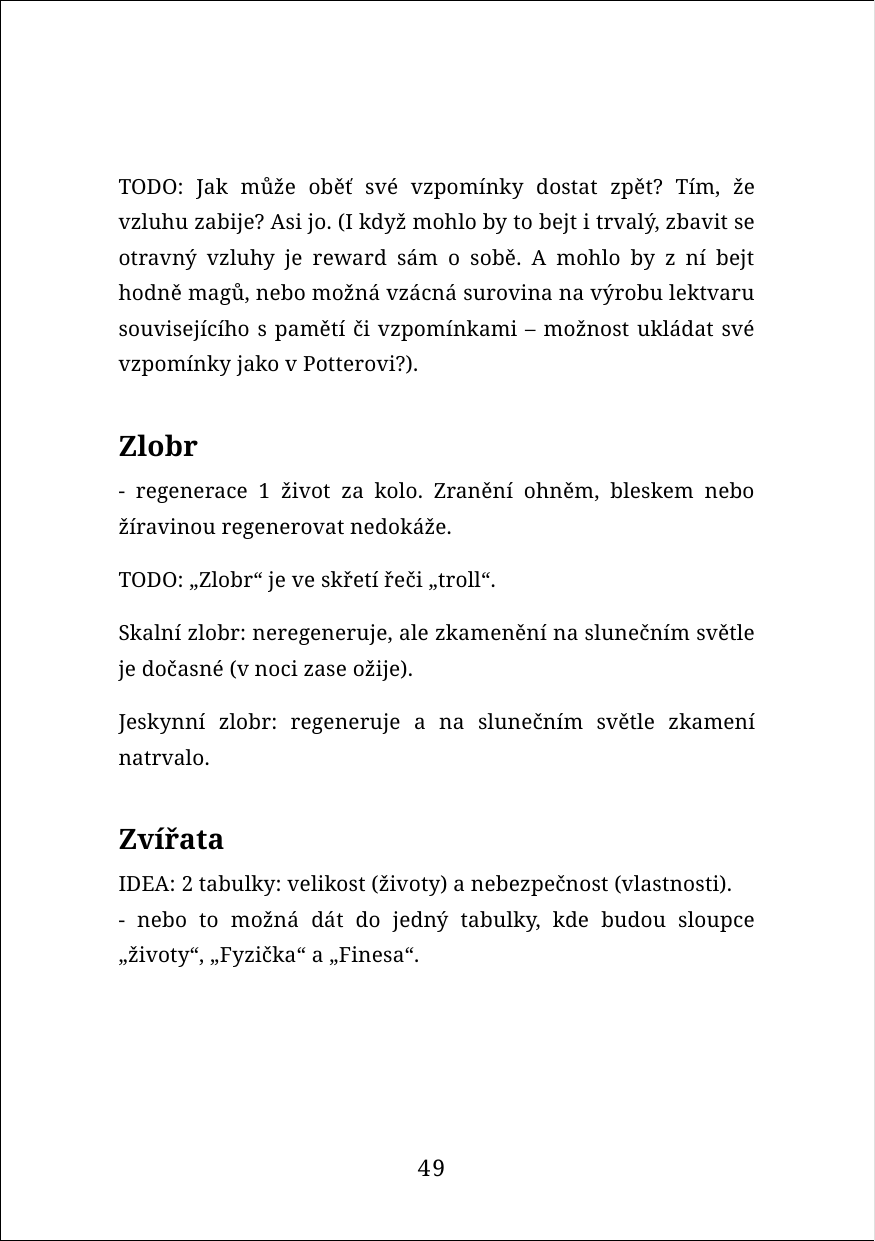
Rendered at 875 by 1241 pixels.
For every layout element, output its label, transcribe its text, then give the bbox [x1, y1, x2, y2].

text - regenerace 1 život za kolo. Zranění ohněm, bleskem nebo žíravinou regenerovat nedokáže. [118, 476, 756, 540]
text Skalní zlobr: neregeneruje, ale zkamenění na slunečním světle je dočasné (v noci zase ožije). [118, 618, 756, 682]
text IDEA: 2 tabulky: velikost (životy) a nebezpečnost (vlastnosti). - nebo to možná dát do jedný tabulky, kde budou sloupce „životy“, „Fyzička“ a „Finesa“. [118, 869, 756, 969]
text TODO: Jak může oběť své vzpomínky dostat zpět? Tím, že vzluhu zabije? Asi jo. (I když mohlo by to bejt i trvalý, zbavit se otravný vzluhy je reward sám o sobě. A mohlo by z ní bejt hodně magů, nebo možná vzácná surovina na výrobu lektvaru souvisejícího s pamětí či vzpomínkami – možnost ukládat své vzpomínky jako v Potterovi?). [118, 172, 756, 378]
subtitle Zvířata [118, 819, 756, 858]
text TODO: „Zlobr“ je ve skřetí řeči „troll“. [118, 565, 756, 593]
text Jeskynní zlobr: regeneruje a na slunečním světle zkamení natrvalo. [118, 707, 756, 771]
subtitle Zlobr [118, 426, 756, 464]
